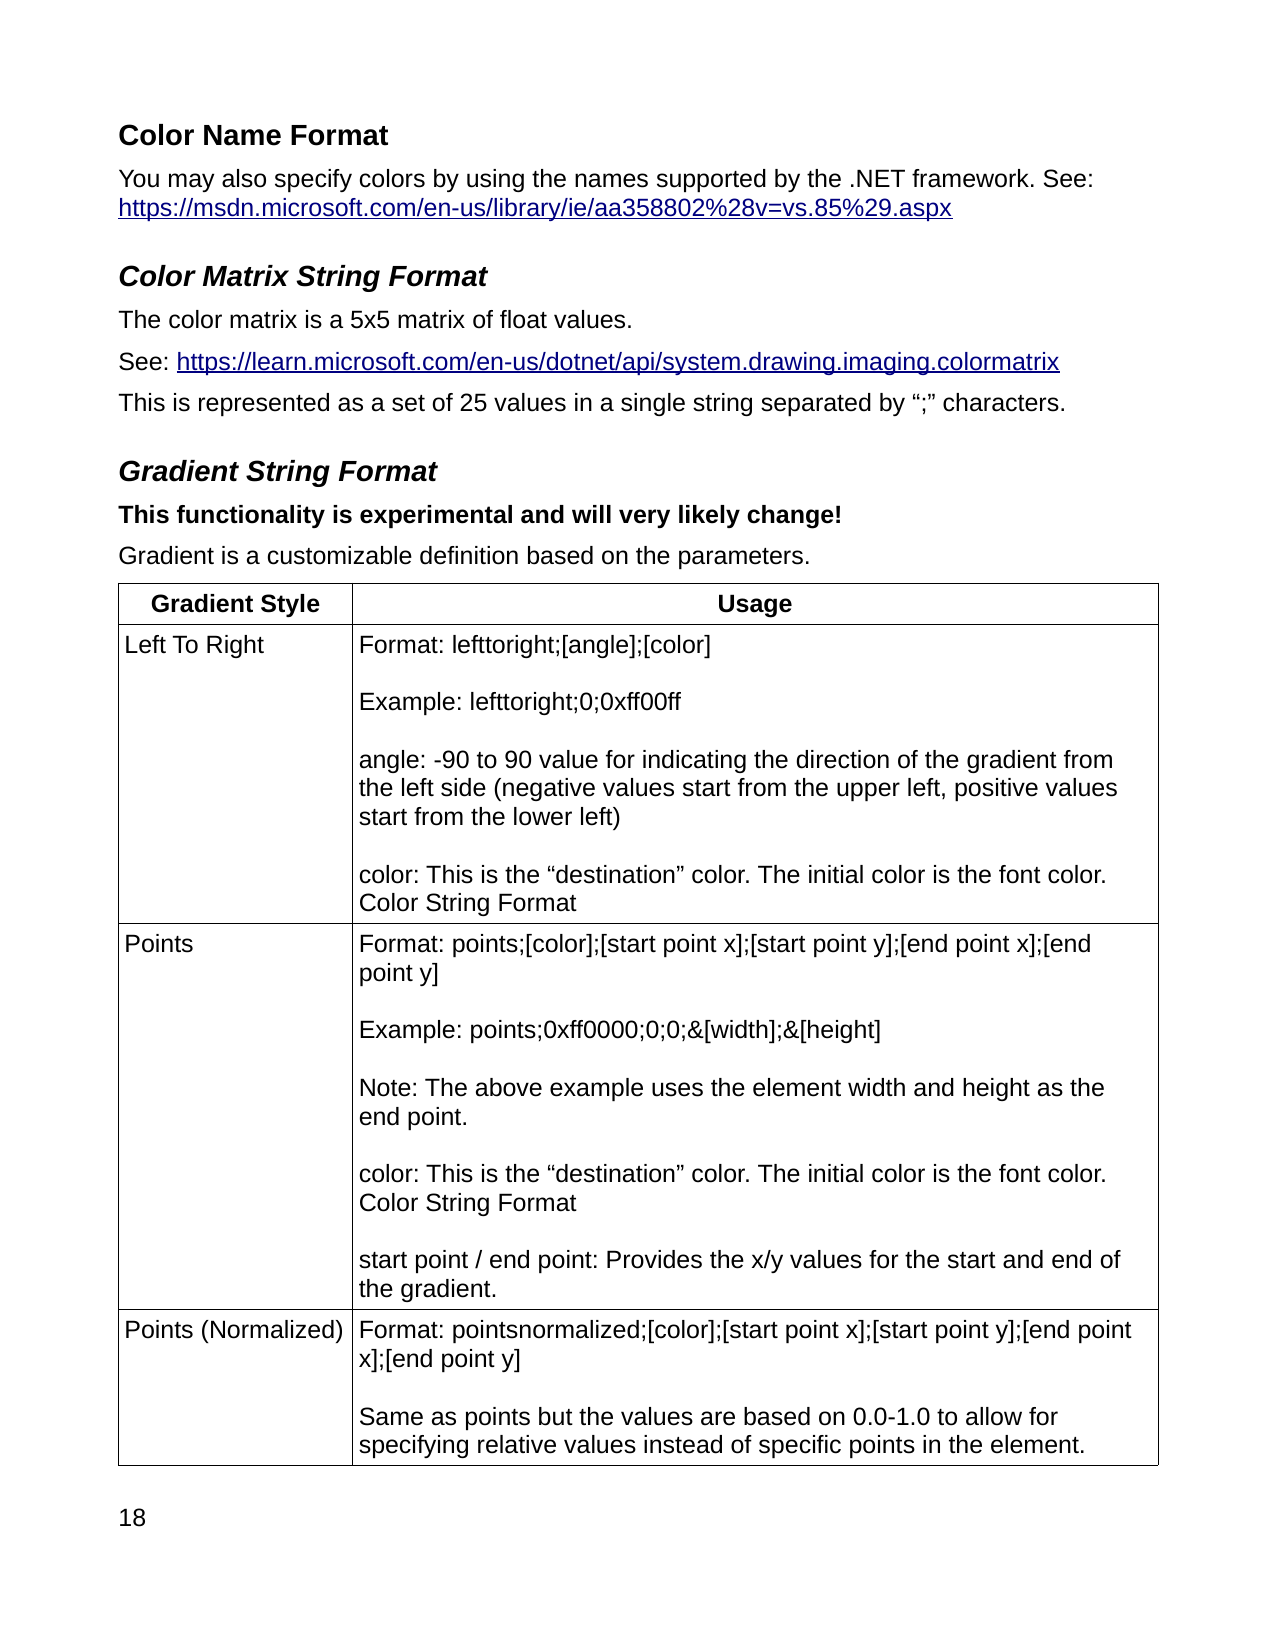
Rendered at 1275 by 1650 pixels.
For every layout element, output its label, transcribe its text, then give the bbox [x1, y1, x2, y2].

table_cell Points [119, 924, 352, 1309]
text See: https://learn.microsoft.com/en-us/dotnet/api/system.drawing.imaging.colormatrix [118, 346, 1157, 375]
table_cell Format: lefttoright;[angle];[color] Example: lefttoright;0;0xff00ff angle: -90 to 90 value for indicating the direction of the gradient from the left side (negative values start from the upper left, positive values start from the lower left) color: This is the “destination” color. The initial color is the font color. Color String Format [353, 625, 1158, 923]
text This functionality is experimental and will very likely change! [118, 500, 1157, 529]
subtitle Gradient String Format [118, 454, 1157, 487]
text The color matrix is a 5x5 matrix of float values. [118, 305, 1157, 334]
table_header Usage [353, 584, 1158, 623]
subtitle Color Matrix String Format [118, 259, 1157, 293]
table_cell Left To Right [119, 625, 352, 923]
table_header Gradient Style [119, 584, 352, 623]
subtitle Color Name Format [118, 118, 1157, 152]
text This is represented as a set of 25 values in a single string separated by “;” characters. [118, 388, 1157, 416]
text You may also specify colors by using the names supported by the .NET framework. See: https://msdn.microsoft.com/en-us/library/ie/aa358802%28v=vs.85%29.aspx [118, 164, 1157, 222]
table_cell Format: points;[color];[start point x];[start point y];[end point x];[end point y] Example: points;0xff0000;0;0;&[width];&[height] Note: The above example uses the element width and height as the end point. color: This is the “destination” color. The initial color is the font color. Color String Format start point / end point: Provides the x/y values for the start and end of the gradient. [353, 924, 1158, 1309]
table_cell Points (Normalized) [119, 1310, 352, 1465]
table_cell Format: pointsnormalized;[color];[start point x];[start point y];[end point x];[end point y] Same as points but the values are based on 0.0-1.0 to allow for specifying relative values instead of specific points in the element. [353, 1310, 1158, 1465]
text Gradient is a customizable definition based on the parameters. [118, 541, 1157, 570]
